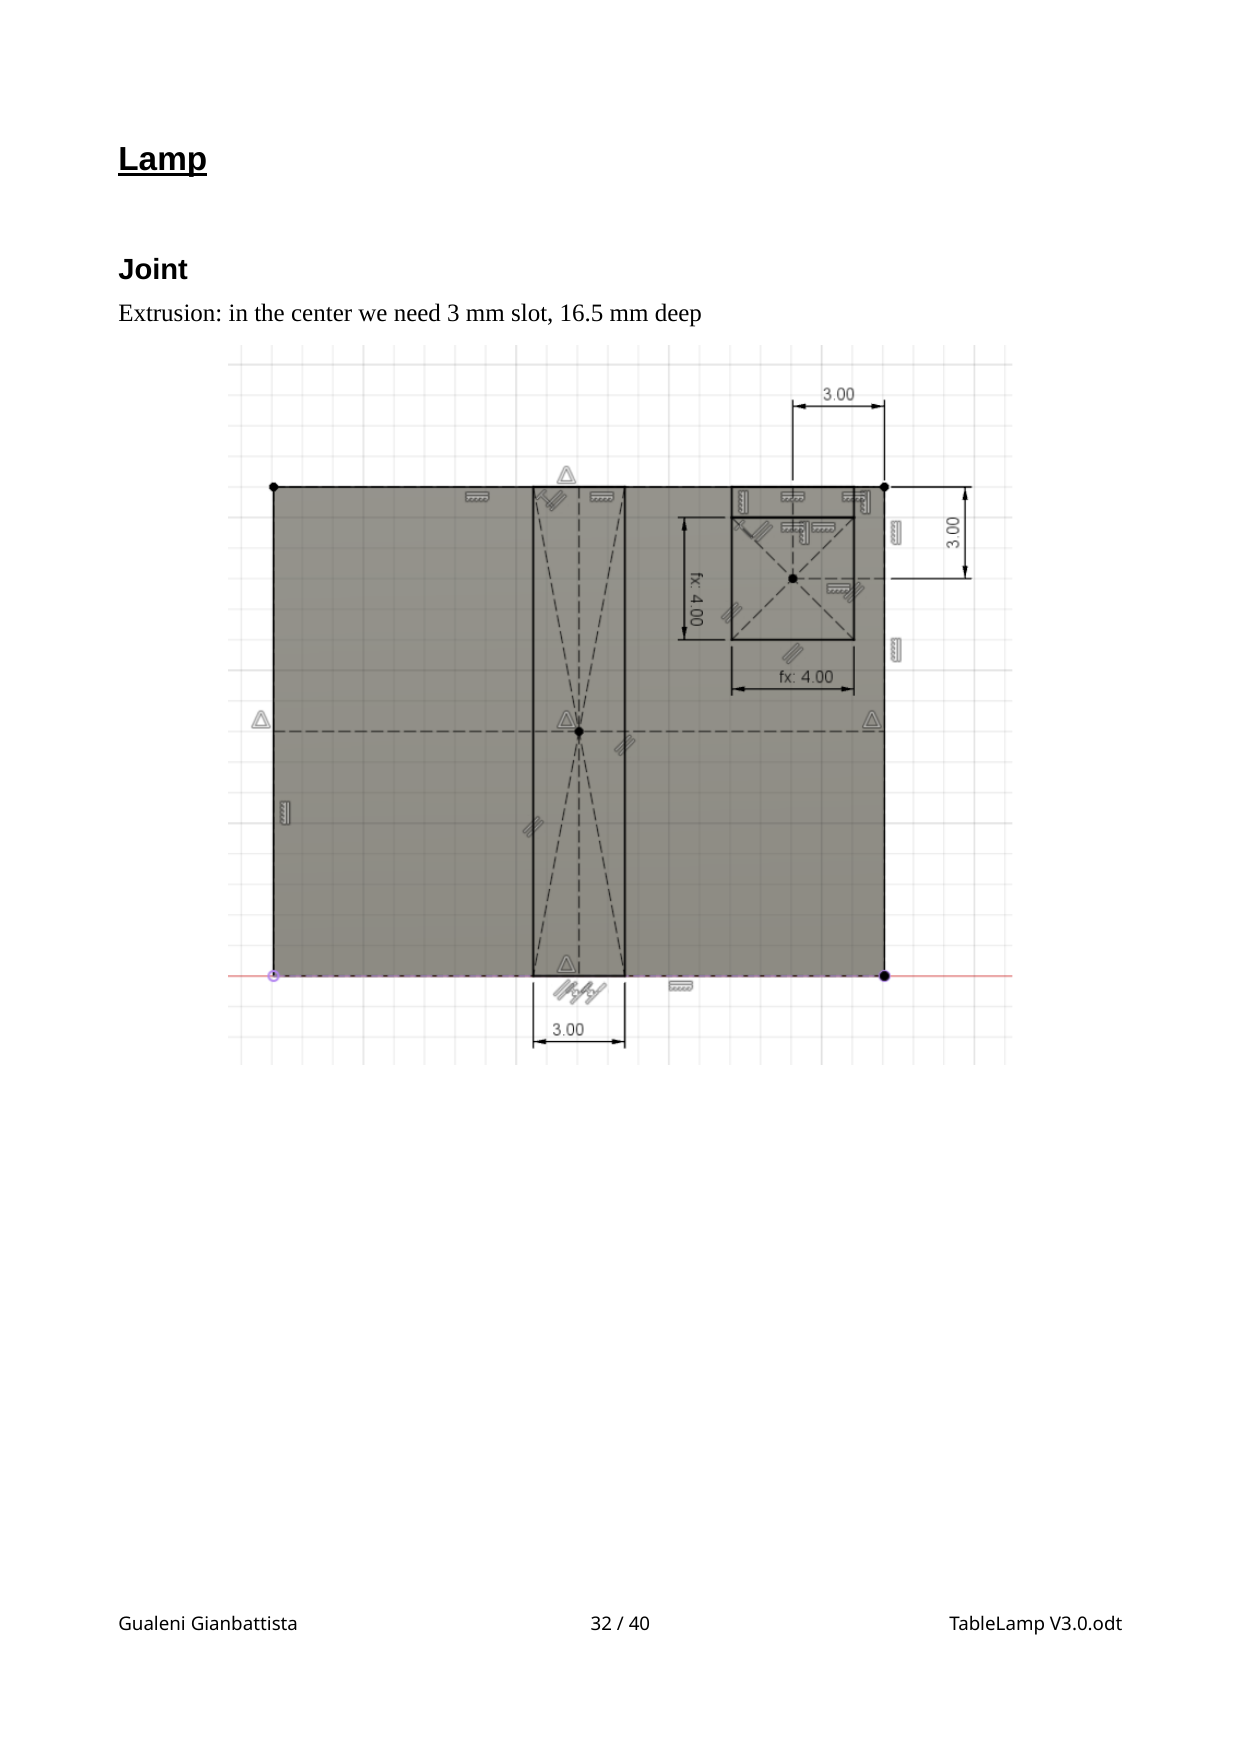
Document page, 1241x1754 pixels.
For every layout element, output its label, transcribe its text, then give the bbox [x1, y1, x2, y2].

subtitle Lamp [118, 139, 1122, 177]
text Extrusion: in the center we need 3 mm slot, 16.5 mm deep [118, 298, 1122, 327]
subtitle Joint [118, 252, 1122, 286]
picture [228, 345, 1013, 1065]
